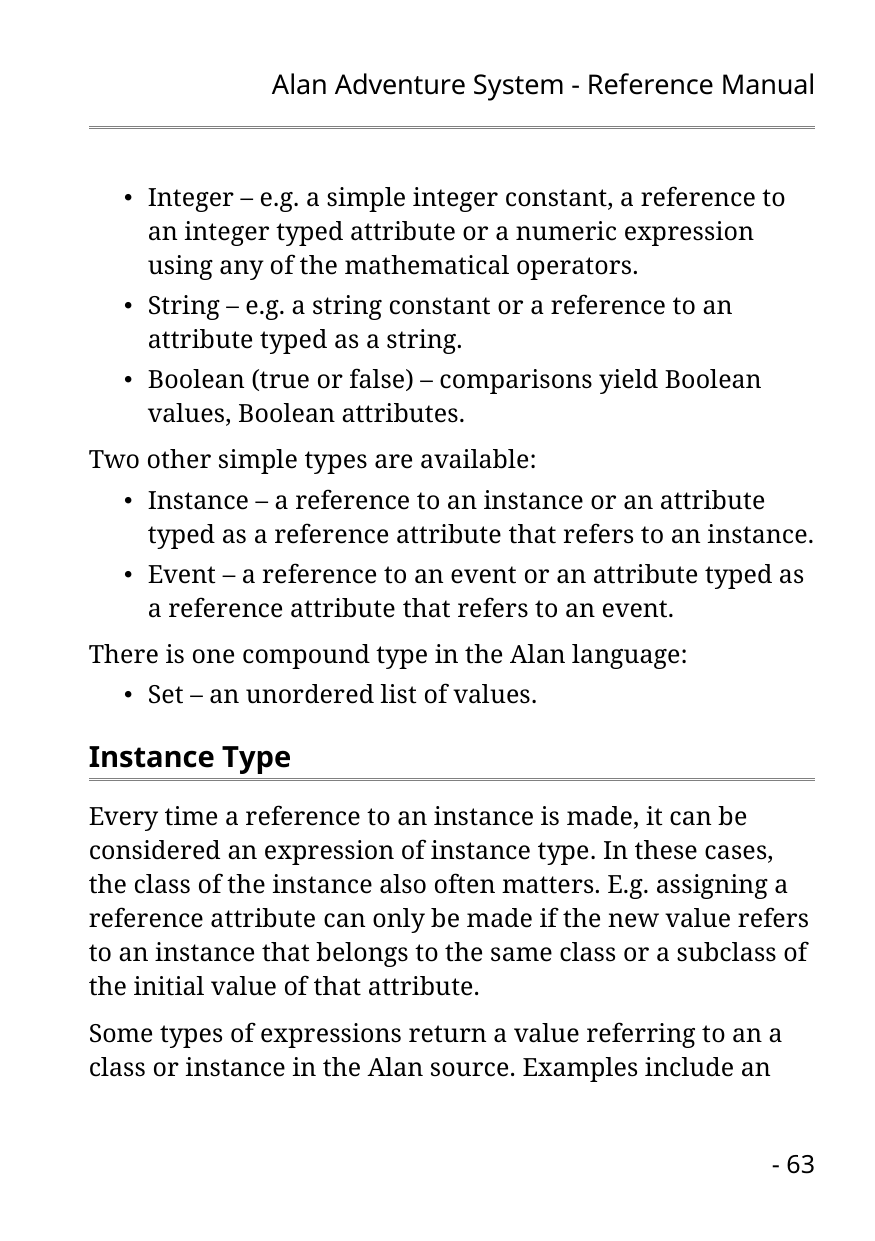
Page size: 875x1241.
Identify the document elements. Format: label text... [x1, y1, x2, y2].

list Integer – e.g. a simple integer constant, a reference to an integer typed attribute or a numeric expression using any of the mathematical operators. [124, 180, 815, 282]
list String – e.g. a string constant or a reference to an attribute typed as a string. [124, 288, 815, 356]
subtitle Instance Type [88, 736, 815, 780]
list Instance – a reference to an instance or an attribute typed as a reference attribute that refers to an instance. [124, 483, 815, 551]
list Boolean (true or false) – comparisons yield Boolean values, Boolean attributes. [124, 362, 815, 430]
text Some types of ex­pressions return a value referring to an a class or instance in the Alan source. Examples include an [88, 1016, 815, 1083]
list Set – an unordered list of values. [124, 677, 815, 711]
text Two other simple types are available: [88, 442, 815, 476]
text There is one compound type in the Alan language: [88, 637, 815, 671]
list Event – a reference to an event or an attribute typed as a reference attribute that refers to an event. [124, 557, 815, 624]
text Every time a reference to an instance is made, it can be considered an expression of instance type. In these cases, the class of the instance also often matters. E.g. assigning a reference attribute can only be made if the new value refers to an instance that belongs to the same class or a subclass of the initial value of that attribute. [88, 799, 815, 1003]
